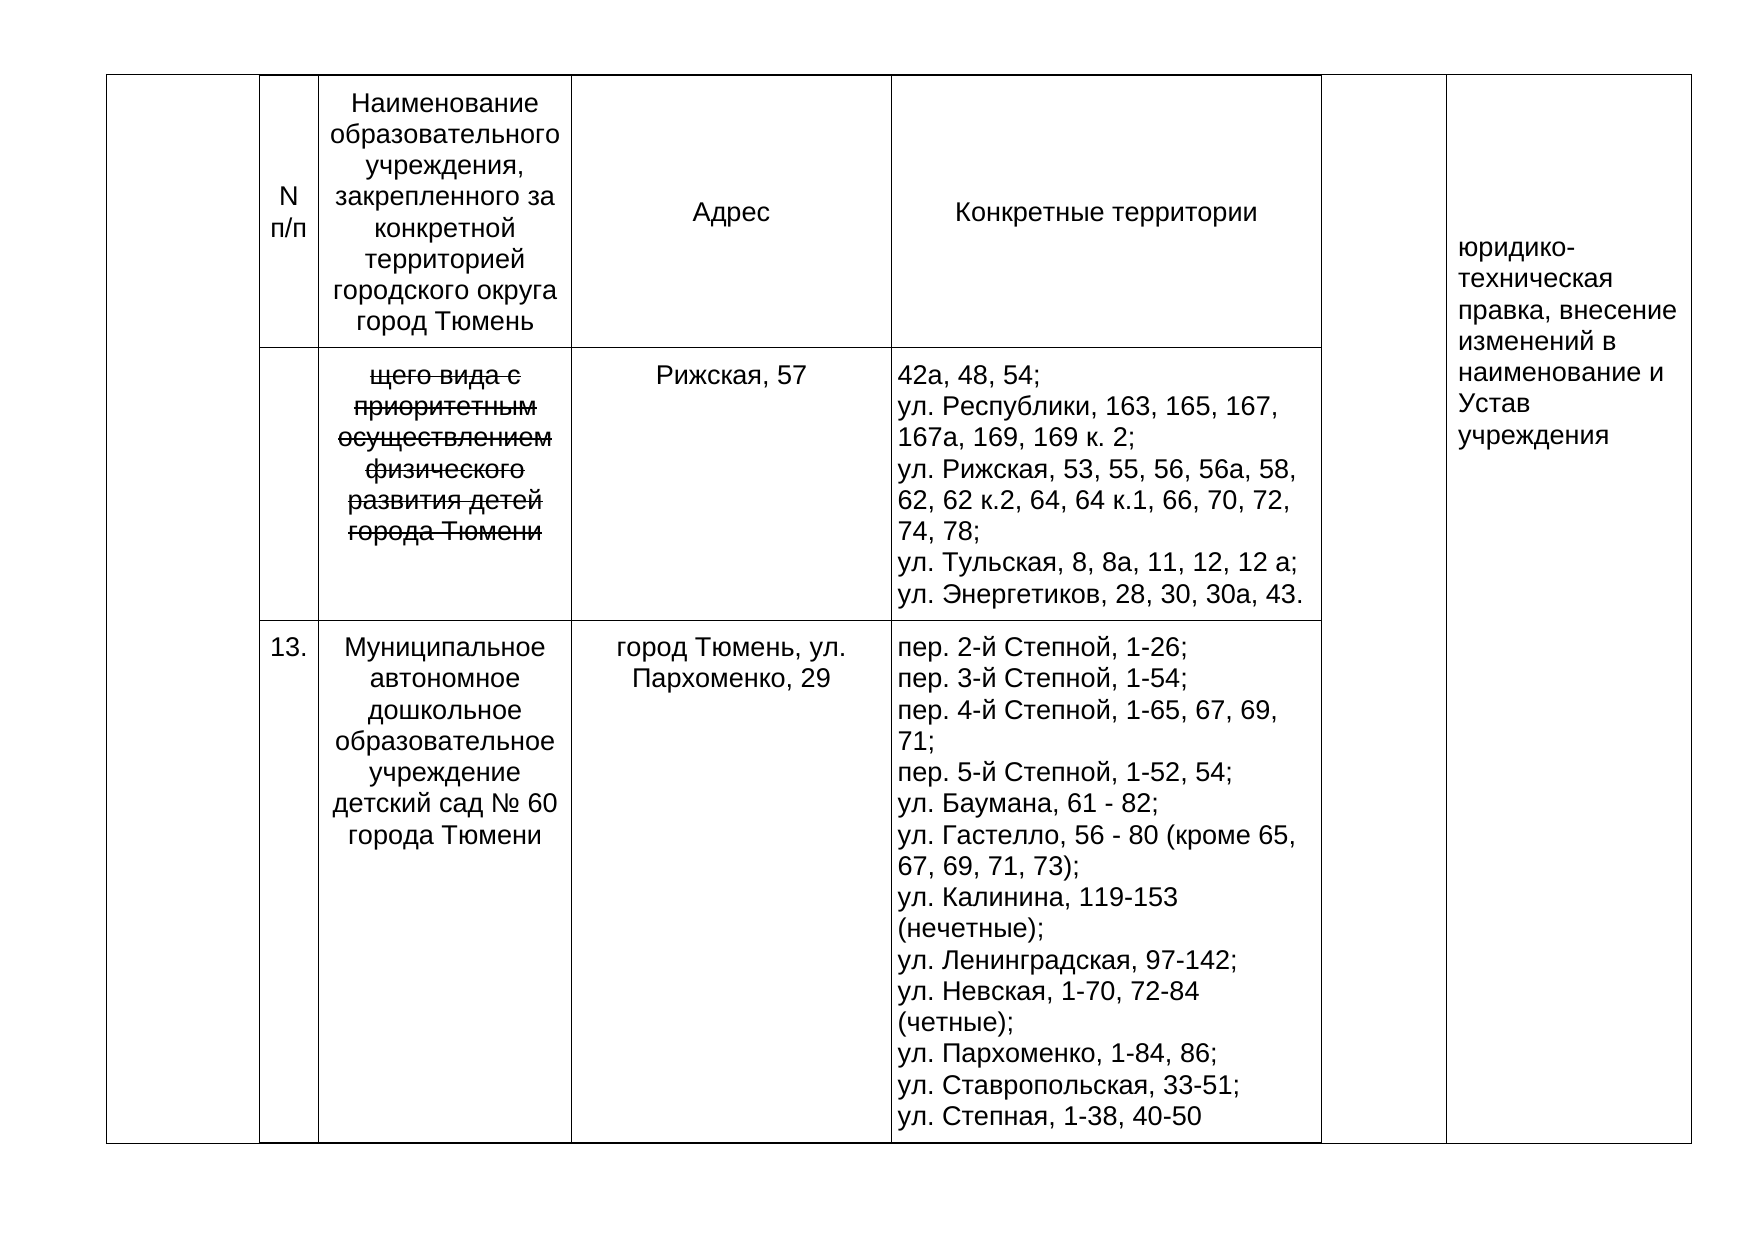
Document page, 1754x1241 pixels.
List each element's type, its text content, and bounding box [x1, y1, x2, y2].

table_cell Муниципальное автономное дошкольное образовательное учреждение детский сад № 60 города Тюмени [319, 621, 571, 1142]
table_header Адрес [572, 76, 891, 347]
table_header [1322, 75, 1446, 1143]
table_header Конкретные территории [892, 76, 1321, 347]
table_header Наименование образовательного учреждения, закрепленного за конкретной территорией городского округа город Тюмень [319, 76, 571, 347]
table_cell [260, 348, 318, 619]
table_cell щего вида с приоритетным осуществлением физического развития детей города Тюмени [319, 348, 571, 619]
table_cell пер. 2-й Степной, 1-26; пер. 3-й Степной, 1-54; пер. 4-й Степной, 1-65, 67, 69, 71; пер. 5-й Степной, 1-52, 54; ул. Баумана, 61 - 82; ул. Гастелло, 56 - 80 (кроме 65, 67, 69, 71, 73); ул. Калинина, 119-153 (нечетные); ул. Ленинградская, 97-142; ул. Невская, 1-70, 72-84 (четные); ул. Пархоменко, 1-84, 86; ул. Ставропольская, 33-51; ул. Степная, 1-38, 40-50 [892, 621, 1321, 1142]
table_cell город Тюмень, ул. Пархоменко, 29 [572, 621, 891, 1142]
table_cell 42а, 48, 54; ул. Республики, 163, 165, 167, 167а, 169, 169 к. 2; ул. Рижская, 53, 55, 56, 56а, 58, 62, 62 к.2, 64, 64 к.1, 66, 70, 72, 74, 78; ул. Тульская, 8, 8а, 11, 12, 12 а; ул. Энергетиков, 28, 30, 30а, 43. [892, 348, 1321, 619]
table_cell Рижская, 57 [572, 348, 891, 619]
table_header N п/п [260, 76, 318, 347]
table_header юридико-техническая правка, внесение изменений в наименование и Устав учреждения [1447, 75, 1691, 1143]
table_cell 13. [260, 621, 318, 1142]
table_header [107, 75, 259, 1143]
